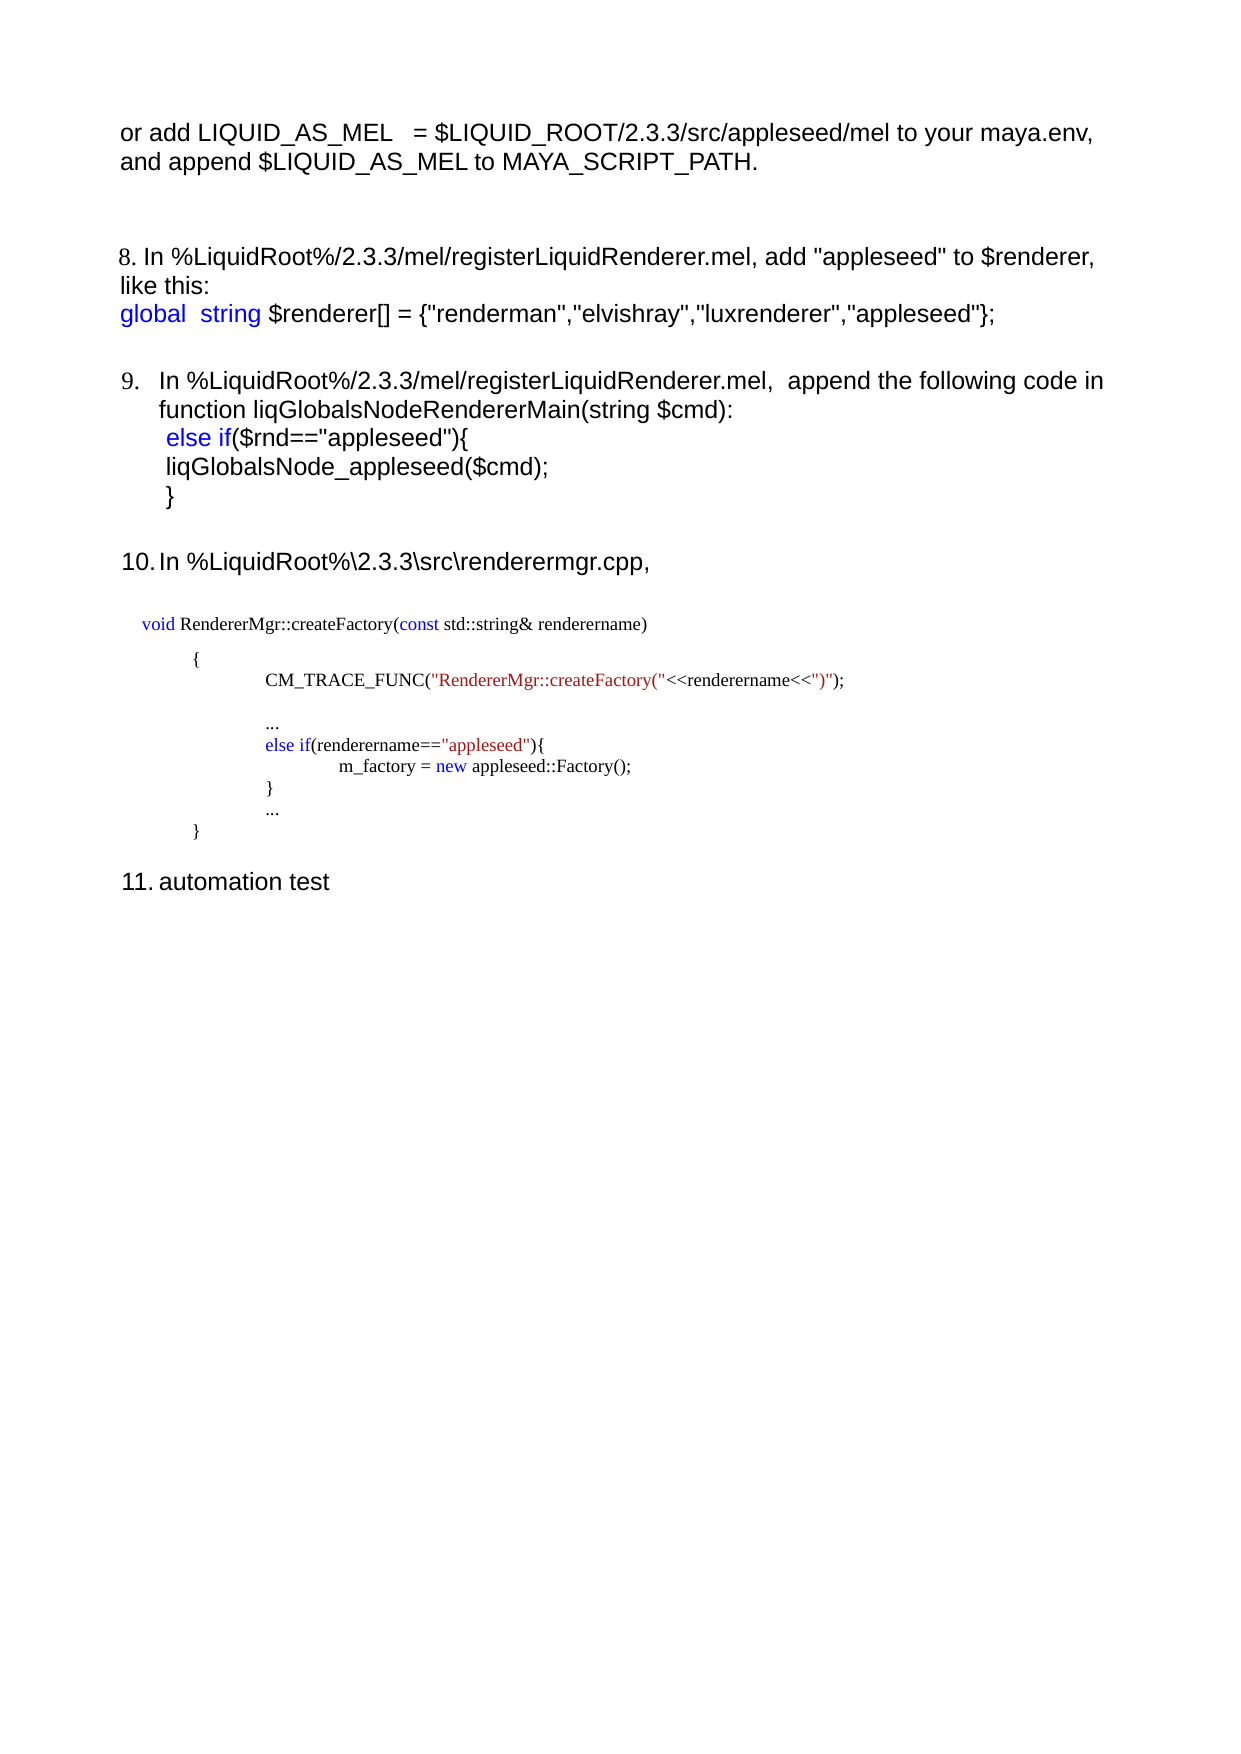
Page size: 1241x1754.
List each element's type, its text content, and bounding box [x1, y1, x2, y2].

text ... [118, 712, 1122, 734]
list automation test [121, 866, 1122, 895]
text void RendererMgr::createFactory(const std::string& renderername) [118, 613, 1122, 635]
list In %LiquidRoot%\2.3.3\src\renderermgr.cpp, [121, 547, 1122, 576]
list or add LIQUID_AS_MEL = $LIQUID_ROOT/2.3.3/src/appleseed/mel to your maya.env, and append $LIQUID_AS_MEL to MAYA_SCRIPT_PATH. [118, 118, 1122, 204]
text else if(renderername=="appleseed"){ [118, 734, 1122, 755]
text CM_TRACE_FUNC("RendererMgr::createFactory("<<renderername<<")"); [118, 669, 1122, 691]
list In %LiquidRoot%/2.3.3/mel/registerLiquidRenderer.mel, add "appleseed" to $renderer, like this: global string $renderer[] = {"renderman","elvishray","luxrenderer","appleseed"}; [118, 242, 1122, 328]
text { [118, 647, 1122, 669]
text } [118, 820, 1122, 841]
text } [118, 777, 1122, 798]
text ... [118, 798, 1122, 820]
list In %LiquidRoot%/2.3.3/mel/registerLiquidRenderer.mel, append the following code in function liqGlobalsNodeRendererMain(string $cmd): else if($rnd=="appleseed"){ liqGlobalsNode_appleseed($cmd); } [121, 366, 1122, 509]
text m_factory = new appleseed::Factory(); [118, 755, 1122, 777]
